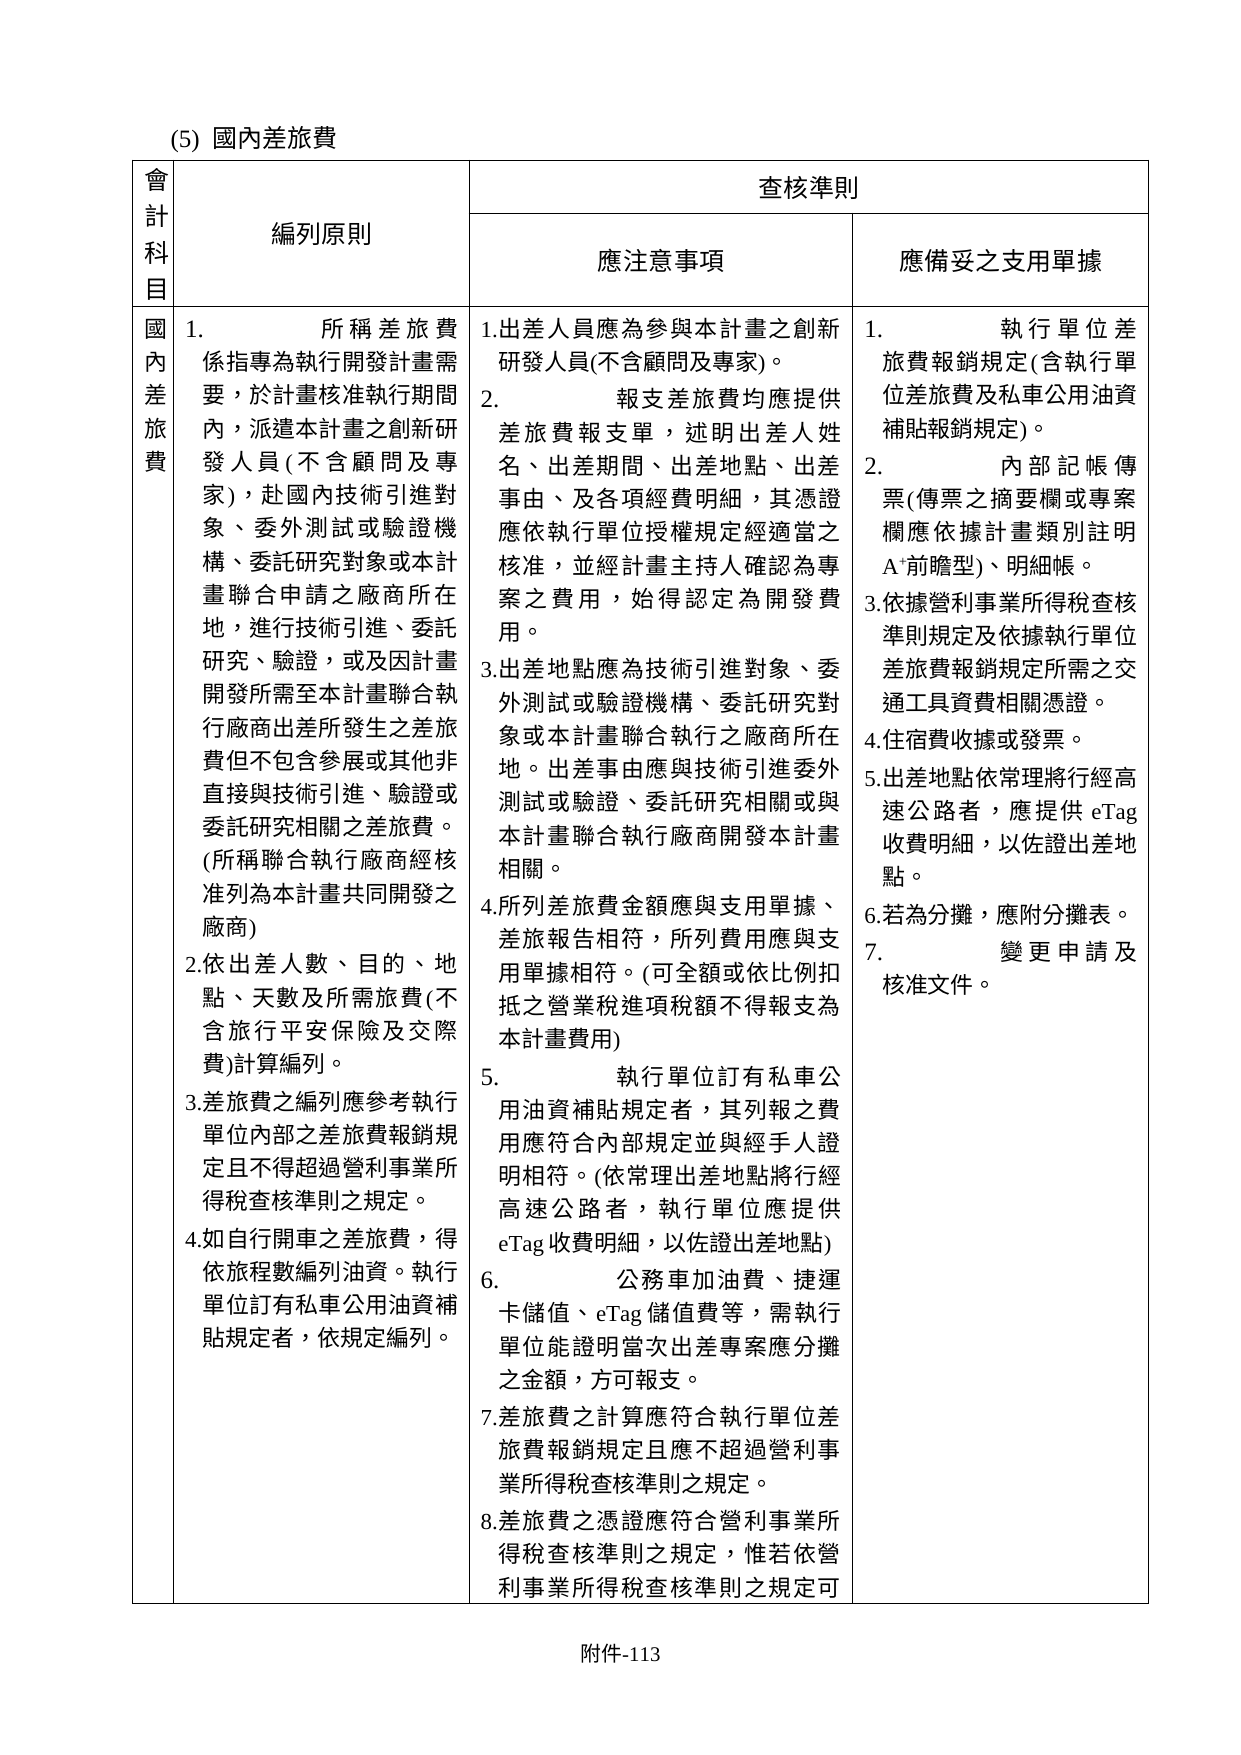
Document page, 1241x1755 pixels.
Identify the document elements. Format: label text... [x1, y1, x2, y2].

table_header 編列原則 [174, 161, 469, 306]
table_header 會計科目 [133, 161, 173, 306]
list 國內差旅費 [170, 124, 1107, 153]
table_cell 所稱差旅費係指專為執行開發計畫需要，於計畫核准執行期間內，派遣本計畫之創新研發人員(不含顧問及專家)，赴國內技術引進對象、委外測試或驗證機構、委託研究對象或本計畫聯合申請之廠商所在地，進行技術引進、委託研究、驗證，或及因計畫開發所需至本計畫聯合執行廠商出差所發生之差旅費但不包含參展或其他非直接與技術引進、驗證或委託研究相關之差旅費。(所稱聯合執行廠商經核准列為本計畫共同開發之廠商) 依出差人數、目的、地點、天數及所需旅費(不含旅行平安保險及交際費)計算編列。 差旅費之編列應參考執行單位內部之差旅費報銷規定且不得超過營利事業所得稅查核準則之規定。 如自行開車之差旅費，得依旅程數編列油資。執行單位訂有私車公用油資補貼規定者，依規定編列。 [174, 307, 469, 1603]
table_cell 應注意事項 [470, 214, 852, 306]
table_cell 應備妥之支用單據 [853, 214, 1148, 306]
table_cell 出差人員應為參與本計畫之創新研發人員(不含顧問及專家)。 報支差旅費均應提供差旅費報支單，述眀出差人姓名、出差期間、出差地點、出差事由、及各項經費明細，其憑證應依執行單位授權規定經適當之核准，並經計畫主持人確認為專案之費用，始得認定為開發費用。 出差地點應為技術引進對象、委外測試或驗證機構、委託研究對象或本計畫聯合執行之廠商所在地。出差事由應與技術引進委外測試或驗證、委託研究相關或與本計畫聯合執行廠商開發本計畫相關。 所列差旅費金額應與支用單據、差旅報告相符，所列費用應與支用單據相符。(可全額或依比例扣抵之營業稅進項稅額不得報支為本計畫費用) 執行單位訂有私車公用油資補貼規定者，其列報之費用應符合內部規定並與經手人證明相符。(依常理出差地點將行經高速公路者，執行單位應提供eTag收費明細，以佐證出差地點) 公務車加油費、捷運卡儲值、eTag儲值費等，需執行單位能證明當次出差專案應分攤之金額，方可報支。 差旅費之計算應符合執行單位差旅費報銷規定且應不超過營利事業所得稅查核準則之規定。 差旅費之憑證應符合營利事業所得稅查核準則之規定，惟若依營利事業所得稅查核準則之規定可 [470, 307, 852, 1603]
table_header 查核準則 [470, 161, 1148, 213]
table_cell 執行單位差旅費報銷規定(含執行單位差旅費及私車公用油資補貼報銷規定)。 內部記帳傳票(傳票之摘要欄或專案欄應依據計畫類別註明A+前瞻型)、明細帳。 依據營利事業所得稅查核準則規定及依據執行單位差旅費報銷規定所需之交通工具資費相關憑證。 住宿費收據或發票。 出差地點依常理將行經高速公路者，應提供eTag收費明細，以佐證出差地點。 若為分攤，應附分攤表。 變更申請及核准文件。 [853, 307, 1148, 1603]
table_cell 國內差旅費 [133, 307, 173, 1603]
